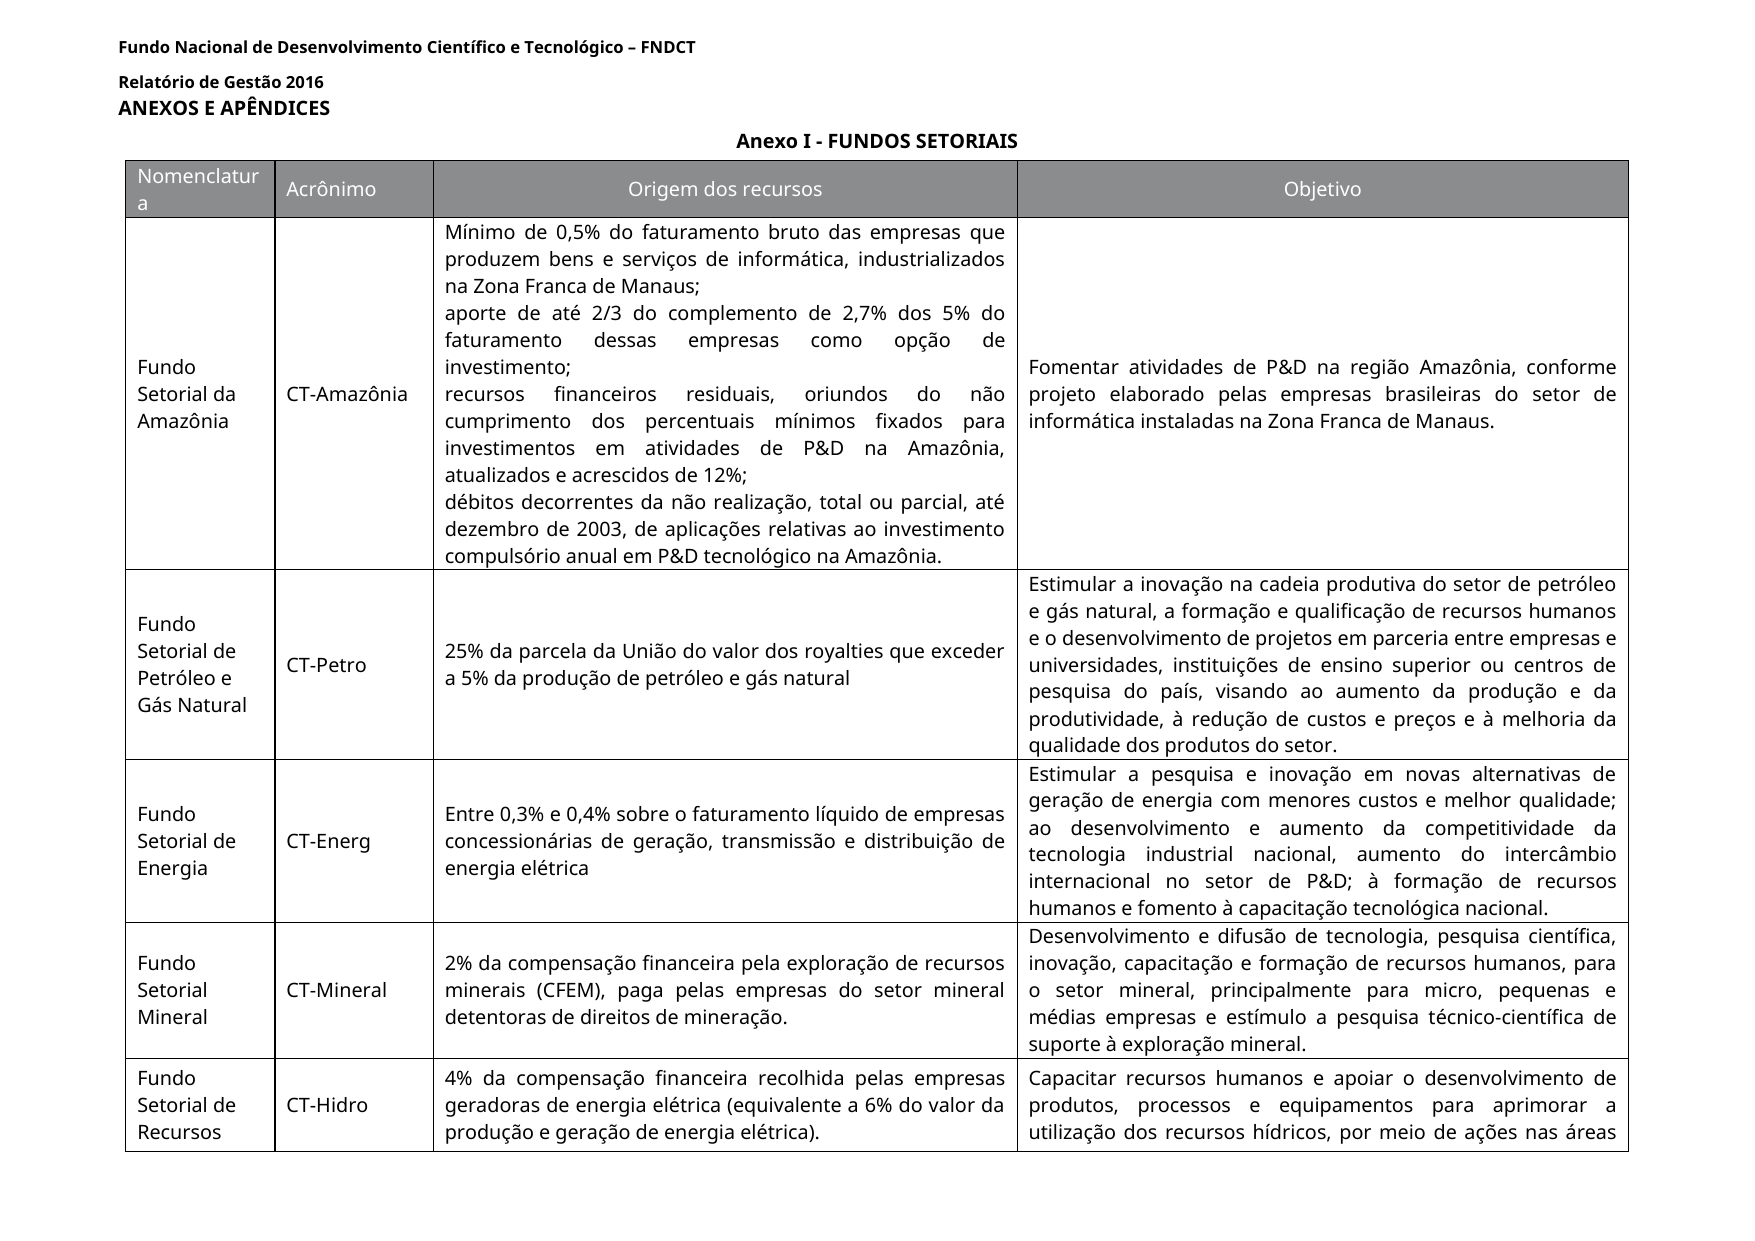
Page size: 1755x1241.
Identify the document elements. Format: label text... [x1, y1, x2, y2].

table_cell Fundo Setorial de Petróleo e Gás Natural [126, 570, 274, 759]
table_cell Fundo Setorial Mineral [126, 923, 274, 1058]
table_cell Fomentar atividades de P&D na região Amazônia, conforme projeto elaborado pelas empresas brasileiras do setor de informática instaladas na Zona Franca de Manaus. [1018, 218, 1628, 569]
table_cell CT-Amazônia [276, 218, 433, 569]
table_cell Fundo Setorial da Amazônia [126, 218, 274, 569]
text ANEXOS E APÊNDICES [118, 94, 1636, 121]
table_cell 25% da parcela da União do valor dos royalties que exceder a 5% da produção de petróleo e gás natural [434, 570, 1017, 759]
table_header Nomenclatura [126, 161, 274, 217]
table_cell CT-Hidro [276, 1059, 433, 1151]
table_cell Capacitar recursos humanos e apoiar o desenvolvimento de produtos, processos e equipamentos para aprimorar a utilização dos recursos hídricos, por meio de ações nas áreas [1018, 1059, 1628, 1151]
table_cell Fundo Setorial de Recursos [126, 1059, 274, 1151]
table_header Acrônimo [276, 161, 433, 217]
table_cell Estimular a pesquisa e inovação em novas alternativas de geração de energia com menores custos e melhor qualidade; ao desenvolvimento e aumento da competitividade da tecnologia industrial nacional, aumento do intercâmbio internacional no setor de P&D; à formação de recursos humanos e fomento à capacitação tecnológica nacional. [1018, 760, 1628, 922]
table_cell Desenvolvimento e difusão de tecnologia, pesquisa científica, inovação, capacitação e formação de recursos humanos, para o setor mineral, principalmente para micro, pequenas e médias empresas e estímulo a pesquisa técnico-científica de suporte à exploração mineral. [1018, 923, 1628, 1058]
table_header Objetivo [1018, 161, 1628, 217]
table_cell 4% da compensação financeira recolhida pelas empresas geradoras de energia elétrica (equivalente a 6% do valor da produção e geração de energia elétrica). [434, 1059, 1017, 1151]
table_cell CT-Petro [276, 570, 433, 759]
table_cell Mínimo de 0,5% do faturamento bruto das empresas que produzem bens e serviços de informática, industrializados na Zona Franca de Manaus; aporte de até 2/3 do complemento de 2,7% dos 5% do faturamento dessas empresas como opção de investimento; recursos financeiros residuais, oriundos do não cumprimento dos percentuais mínimos fixados para investimentos em atividades de P&D na Amazônia, atualizados e acrescidos de 12%; débitos decorrentes da não realização, total ou parcial, até dezembro de 2003, de aplicações relativas ao investimento compulsório anual em P&D tecnológico na Amazônia. [434, 218, 1017, 569]
table_cell Fundo Setorial de Energia [126, 760, 274, 922]
table_header Origem dos recursos [434, 161, 1017, 217]
table_cell CT-Mineral [276, 923, 433, 1058]
table_cell Entre 0,3% e 0,4% sobre o faturamento líquido de empresas concessionárias de geração, transmissão e distribuição de energia elétrica [434, 760, 1017, 922]
table_cell 2% da compensação financeira pela exploração de recursos minerais (CFEM), paga pelas empresas do setor mineral detentoras de direitos de mineração. [434, 923, 1017, 1058]
text Anexo I - FUNDOS SETORIAIS [118, 127, 1636, 154]
table_cell Estimular a inovação na cadeia produtiva do setor de petróleo e gás natural, a formação e qualificação de recursos humanos e o desenvolvimento de projetos em parceria entre empresas e universidades, instituições de ensino superior ou centros de pesquisa do país, visando ao aumento da produção e da produtividade, à redução de custos e preços e à melhoria da qualidade dos produtos do setor. [1018, 570, 1628, 759]
table_cell CT-Energ [276, 760, 433, 922]
